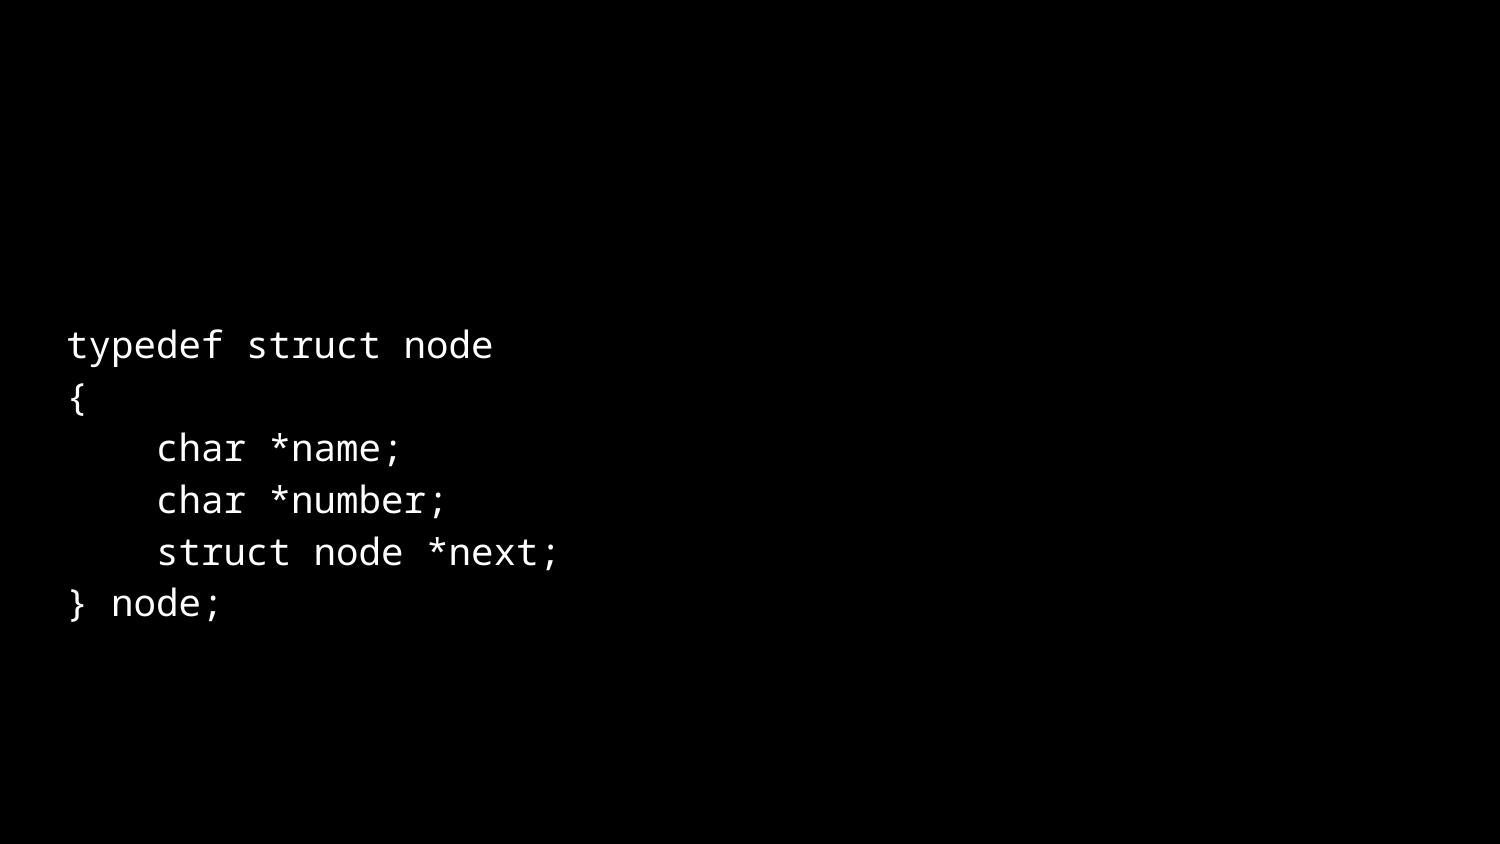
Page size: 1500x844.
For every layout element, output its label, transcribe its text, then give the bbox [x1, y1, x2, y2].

list typedef struct node { char *name; char *number; struct node *next; } node; [51, 189, 1449, 750]
